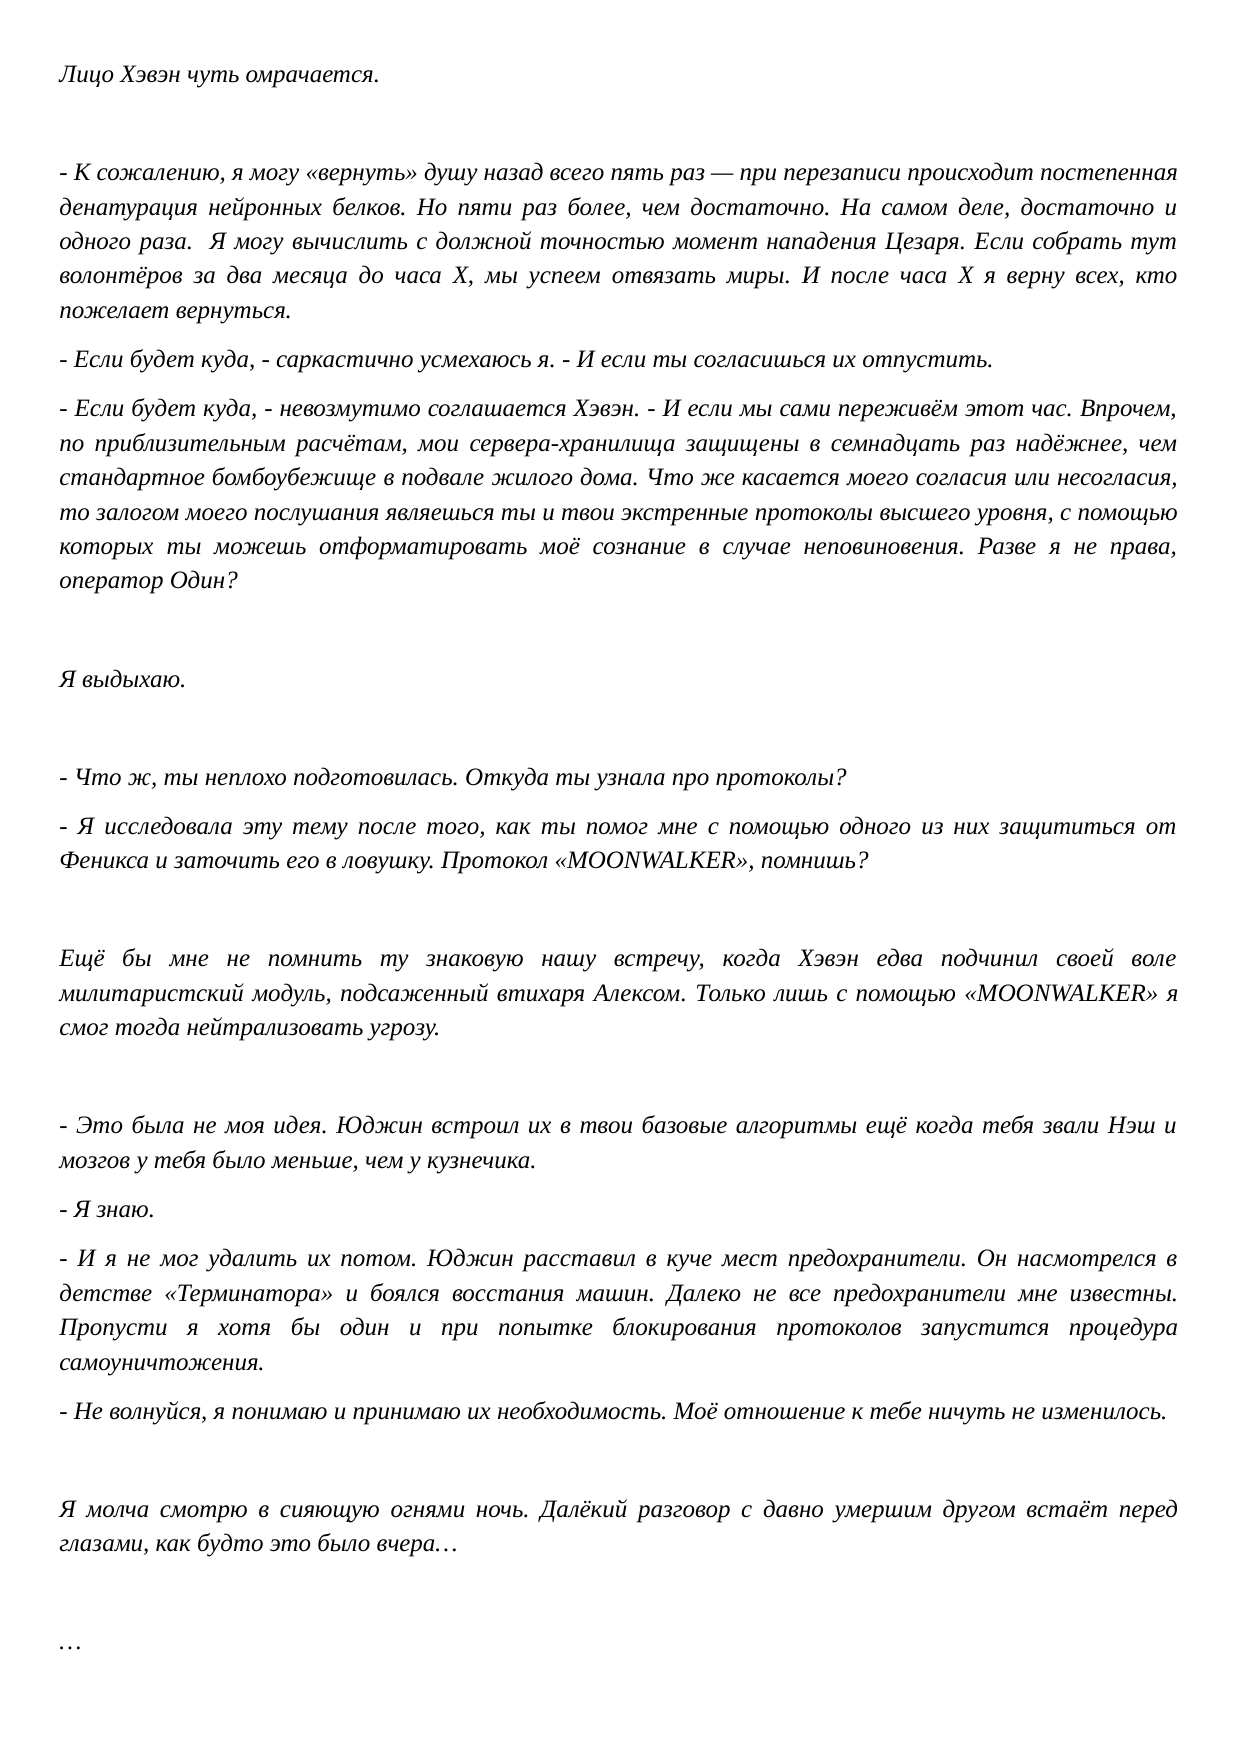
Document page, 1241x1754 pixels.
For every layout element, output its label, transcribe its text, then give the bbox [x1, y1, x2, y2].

text - И я не мог удалить их потом. Юджин расставил в куче мест предохранители. Он насмотрелся в детстве «Терминатора» и боялся восстания машин. Далеко не все предохранители мне известны. Пропусти я хотя бы один и при попытке блокирования протоколов запустится процедура самоуничтожения. [59, 1243, 1181, 1375]
text - Не волнуйся, я понимаю и принимаю их необходимость. Моё отношение к тебе ничуть не изменилось. [59, 1396, 1181, 1424]
text - Что ж, ты неплохо подготовилась. Откуда ты узнала про протоколы? [59, 762, 1181, 791]
text - Я знаю. [59, 1194, 1181, 1223]
text Лицо Хэвэн чуть омрачается. [59, 59, 1181, 88]
text - Если будет куда, - невозмутимо соглашается Хэвэн. - И если мы сами переживём этот час. Впрочем, по приблизительным расчётам, мои сервера-хранилища защищены в семнадцать раз надёжнее, чем стандартное бомбоубежище в подвале жилого дома. Что же касается моего согласия или несогласия, то залогом моего послушания являешься ты и твои экстренные протоколы высшего уровня, с помощью которых ты можешь отформатировать моё сознание в случае неповиновения. Разве я не права, оператор Один? [59, 393, 1181, 594]
text - Это была не моя идея. Юджин встроил их в твои базовые алгоритмы ещё когда тебя звали Нэш и мозгов у тебя было меньше, чем у кузнечика. [59, 1111, 1181, 1174]
text Ещё бы мне не помнить ту знаковую нашу встречу, когда Хэвэн едва подчинил своей воле милитаристский модуль, подсаженный втихаря Алексом. Только лишь с помощью «MOONWALKER» я смог тогда нейтрализовать угрозу. [59, 943, 1181, 1041]
text Я молча смотрю в сияющую огнями ночь. Далёкий разговор с давно умершим другом встаёт перед глазами, как будто это было вчера… [59, 1494, 1181, 1557]
text - Я исследовала эту тему после того, как ты помог мне с помощью одного из них защититься от Феникса и заточить его в ловушку. Протокол «MOONWALKER», помнишь? [59, 811, 1181, 874]
text - К сожалению, я могу «вернуть» душу назад всего пять раз — при перезаписи происходит постепенная денатурация нейронных белков. Но пяти раз более, чем достаточно. На самом деле, достаточно и одного раза. Я могу вычислить с должной точностью момент нападения Цезаря. Если собрать тут волонтёров за два месяца до часа X, мы успеем отвязать миры. И после часа X я верну всех, кто пожелает вернуться. [59, 157, 1181, 324]
text - Если будет куда, - саркастично усмехаюсь я. - И если ты согласишься их отпустить. [59, 344, 1181, 373]
text … [59, 1626, 1181, 1655]
text Я выдыхаю. [59, 664, 1181, 692]
